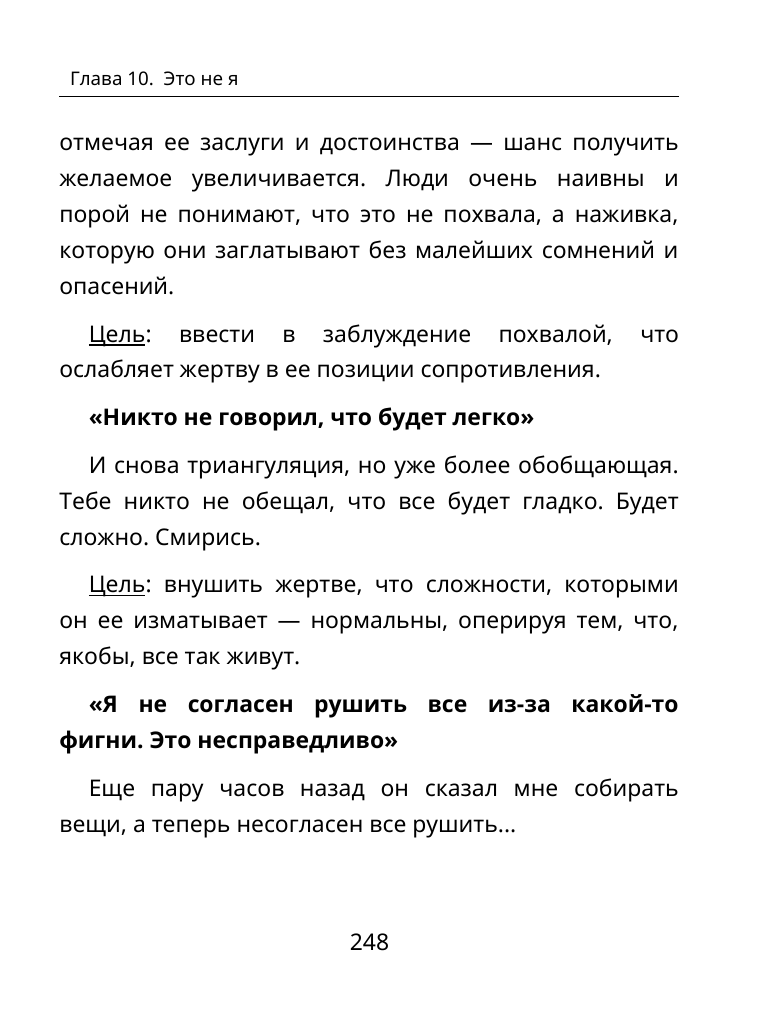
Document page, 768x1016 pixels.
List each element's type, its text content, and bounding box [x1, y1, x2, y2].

text Цель: внушить жертве, что сложности, которыми он ее изматывает — нормальны, оперируя тем, что, якобы, все так живут. [59, 568, 679, 672]
text «Я не согласен рушить все из-за какой-то фигни. Это несправедливо» [59, 688, 679, 755]
text Еще пару часов назад он сказал мне собирать вещи, а теперь несогласен все рушить... [59, 772, 679, 839]
text Цель: ввести в заблуждение похвалой, что ослабляет жертву в ее позиции сопротивления. [59, 317, 679, 385]
text И снова триангуляция, но уже более обобщающая. Тебе никто не обещал, что все будет гладко. Будет сложно. Смирись. [59, 449, 679, 552]
text «Никто не говорил, что будет легко» [59, 401, 679, 432]
text отмечая ее заслуги и достоинства — шанс получить желаемое увеличивается. Люди очень наивны и порой не понимают, что это не похвала, а наживка, которую они заглатывают без малейших сомнений и опасений. [59, 126, 679, 301]
